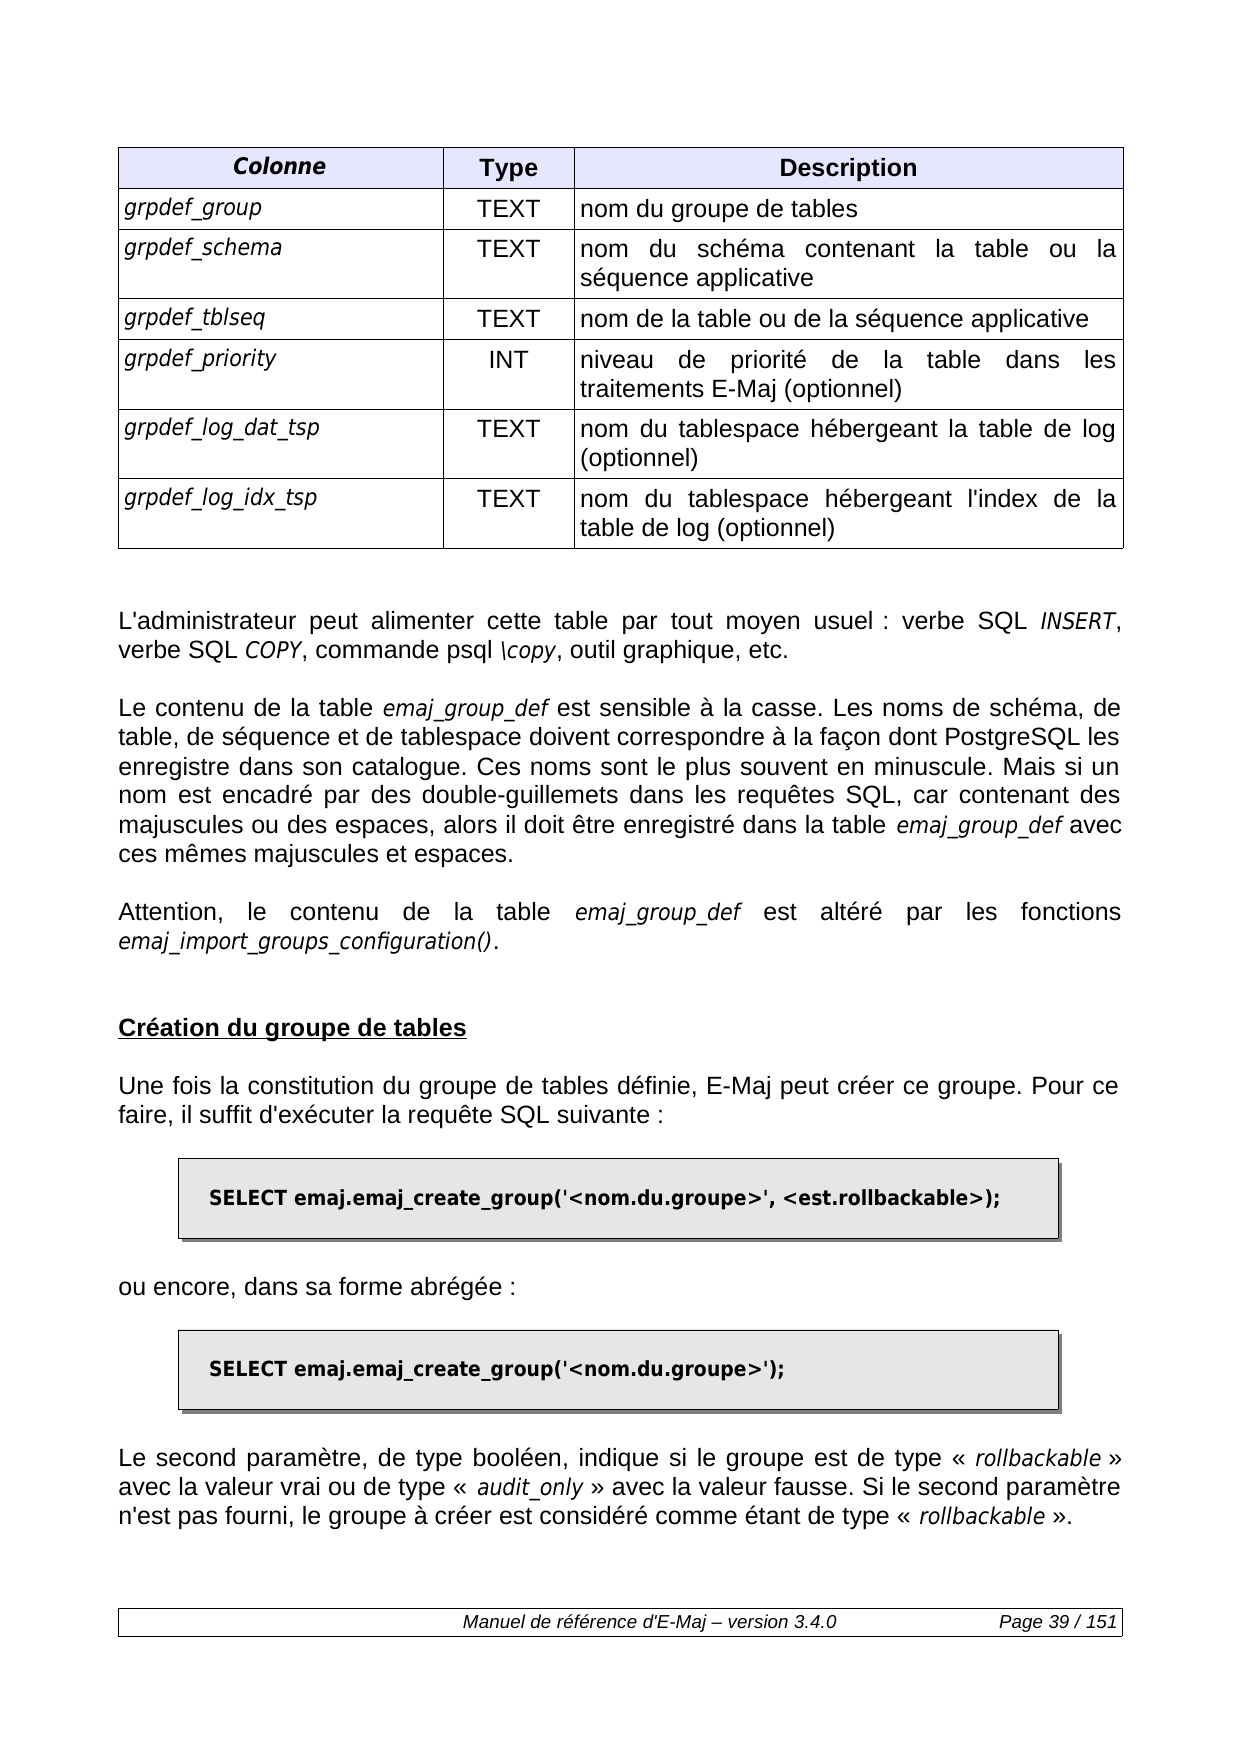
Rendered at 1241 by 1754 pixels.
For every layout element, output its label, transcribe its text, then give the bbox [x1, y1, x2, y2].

table_cell grpdef_log_idx_tsp [119, 479, 443, 548]
table_cell TEXT [444, 410, 574, 478]
table_cell nom du groupe de tables [575, 189, 1123, 228]
table_cell nom du schéma contenant la table ou la séquence applicative [575, 230, 1123, 298]
table_header Description [575, 148, 1123, 188]
text SELECT emaj.emaj_create_group('<nom.du.groupe>'); [179, 1354, 1058, 1378]
table_header Colonne [119, 148, 443, 188]
text Une fois la constitution du groupe de tables définie, E-Maj peut créer ce groupe. Pour ce faire, il suffit d'exécuter la requête SQL suivante : [118, 1071, 1122, 1129]
text ou encore, dans sa forme abrégée : [118, 1271, 1122, 1301]
table_cell grpdef_tblseq [119, 299, 443, 339]
text Création du groupe de tables [118, 1013, 1122, 1042]
table_cell nom du tablespace hébergeant l'index de la table de log (optionnel) [575, 479, 1123, 548]
table_cell grpdef_group [119, 189, 443, 228]
table_cell TEXT [444, 299, 574, 339]
table_cell grpdef_schema [119, 230, 443, 298]
text Attention, le contenu de la table emaj_group_def est altéré par les fonctions emaj_import_groups_configuration(). [118, 897, 1122, 955]
table_cell TEXT [444, 479, 574, 548]
table_cell INT [444, 340, 574, 408]
table_cell nom de la table ou de la séquence applicative [575, 299, 1123, 339]
table_cell grpdef_priority [119, 340, 443, 408]
table_cell nom du tablespace hébergeant la table de log (optionnel) [575, 410, 1123, 478]
text Le second paramètre, de type booléen, indique si le groupe est de type « rollbackable » avec la valeur vrai ou de type « audit_only » avec la valeur fausse. Si le second paramètre n'est pas fourni, le groupe à créer est considéré comme étant de type « rollbackable ». [118, 1443, 1122, 1530]
table_cell niveau de priorité de la table dans les traitements E-Maj (optionnel) [575, 340, 1123, 408]
text SELECT emaj.emaj_create_group('<nom.du.groupe>', <est.rollbackable>); [179, 1183, 1058, 1207]
text Le contenu de la table emaj_group_def est sensible à la casse. Les noms de schéma, de table, de séquence et de tablespace doivent correspondre à la façon dont PostgreSQL les enregistre dans son catalogue. Ces noms sont le plus souvent en minuscule. Mais si un nom est encadré par des double-guillemets dans les requêtes SQL, car contenant des majuscules ou des espaces, alors il doit être enregistré dans la table emaj_group_def avec ces mêmes majuscules et espaces. [118, 693, 1122, 868]
table_header Type [444, 148, 574, 188]
table_cell TEXT [444, 189, 574, 228]
text L'administrateur peut alimenter cette table par tout moyen usuel : verbe SQL INSERT, verbe SQL COPY, commande psql \copy, outil graphique, etc. [118, 606, 1122, 664]
table_cell TEXT [444, 230, 574, 298]
table_cell grpdef_log_dat_tsp [119, 410, 443, 478]
